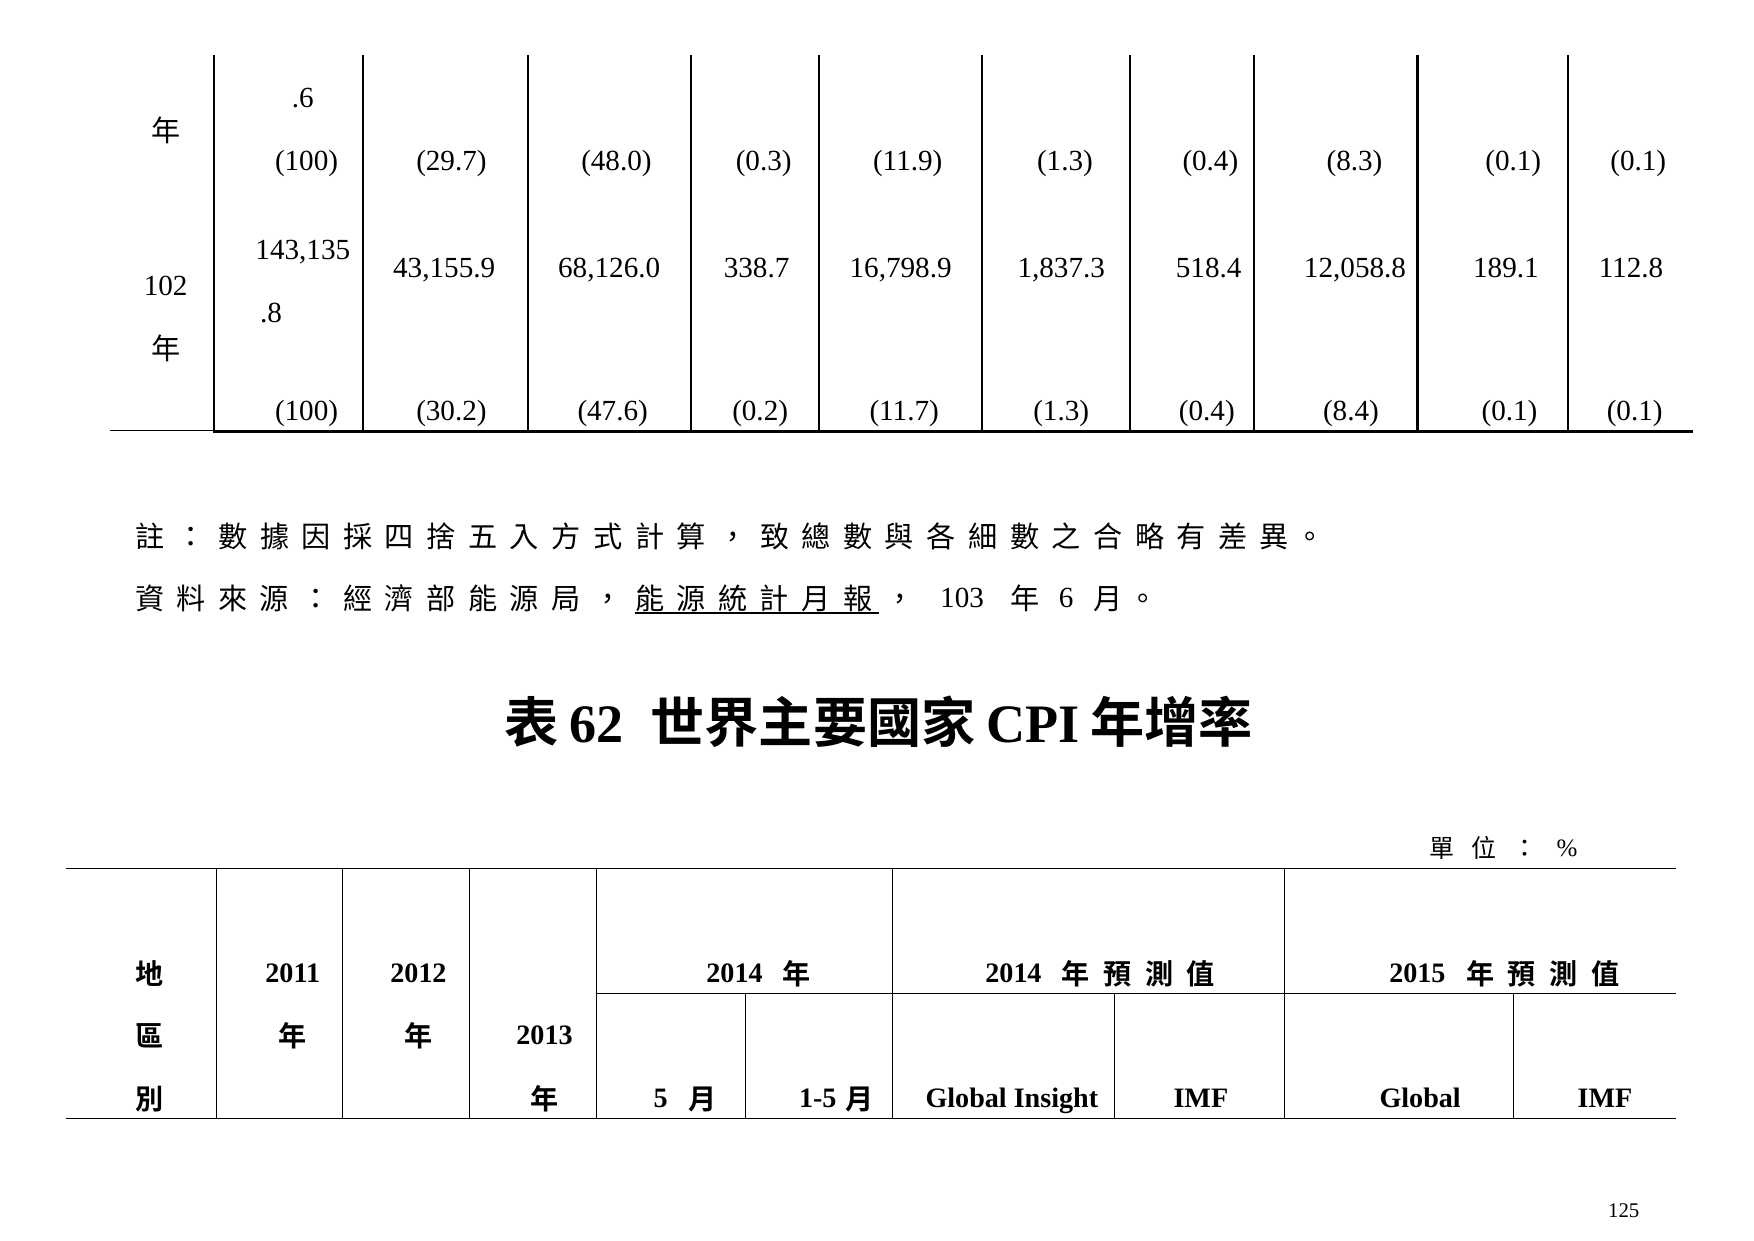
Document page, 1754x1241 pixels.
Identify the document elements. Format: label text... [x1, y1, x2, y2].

table_cell (29.7) [364, 118, 527, 180]
text 註：數據因採四捨五入方式計算，致總數與各細數之合略有差異。 [128, 493, 1628, 555]
text 表62 世界主要國家CPI年增率 [128, 680, 1628, 758]
table_cell 143,135.8 [215, 180, 362, 332]
table_cell (0.4) [1131, 333, 1253, 430]
table_cell 1-5月 [746, 994, 892, 1118]
table_header 2011年 [217, 869, 342, 1118]
table_cell 338.7 [692, 180, 818, 332]
table_cell (48.0) [529, 118, 690, 180]
table_cell (100) [215, 118, 362, 180]
table_header 2012年 [343, 869, 469, 1118]
table_cell 43,155.9 [364, 180, 527, 332]
table_cell (11.7) [820, 333, 981, 430]
table_cell (8.3) [1255, 118, 1416, 180]
table_cell 189.1 [1419, 180, 1567, 332]
table_cell 102年 [110, 180, 213, 430]
table_cell (11.9) [820, 118, 981, 180]
table_header 地區別 [66, 869, 216, 1118]
table_cell (0.1) [1419, 333, 1567, 430]
table_cell IMF [1514, 994, 1676, 1118]
table_cell (0.4) [1131, 118, 1253, 180]
table_cell 112.8 [1569, 180, 1693, 332]
text 資料來源：經濟部能源局，能源統計月報，103年6月。 [128, 555, 1628, 618]
table_cell (1.3) [983, 118, 1129, 180]
table_cell (30.2) [364, 333, 527, 430]
table_cell [820, 55, 981, 118]
table_cell Global Insight [893, 994, 1114, 1118]
table_cell [692, 55, 818, 118]
table_cell 68,126.0 [529, 180, 690, 332]
table_cell (100) [215, 333, 362, 430]
table_cell (0.2) [692, 333, 818, 430]
table_cell 16,798.9 [820, 180, 981, 332]
table_cell (0.1) [1569, 118, 1693, 180]
table_cell [1255, 55, 1416, 118]
table_cell (47.6) [529, 333, 690, 430]
table_cell 5月 [597, 994, 745, 1118]
table_cell (1.3) [983, 333, 1129, 430]
table_cell 1,837.3 [983, 180, 1129, 332]
table_header 2014年預測值 [893, 869, 1284, 993]
table_header 2015年預測值 [1285, 869, 1676, 993]
table_cell [1131, 55, 1253, 118]
table_cell 518.4 [1131, 180, 1253, 332]
table_cell .6 [215, 55, 362, 118]
table_header 2013年 [470, 869, 596, 1118]
table_cell (0.1) [1569, 333, 1693, 430]
table_cell Global [1285, 994, 1513, 1118]
text 單位：% [128, 805, 1587, 868]
table_cell [1569, 55, 1693, 118]
table_cell [1419, 55, 1567, 118]
table_cell 年 [110, 55, 213, 180]
table_cell (0.1) [1419, 118, 1567, 180]
table_cell 12,058.8 [1255, 180, 1416, 332]
table_header 2014年 [597, 869, 892, 993]
table_cell IMF [1115, 994, 1284, 1118]
table_cell [983, 55, 1129, 118]
table_cell (0.3) [692, 118, 818, 180]
table_cell [529, 55, 690, 118]
table_cell [364, 55, 527, 118]
table_cell (8.4) [1255, 333, 1416, 430]
